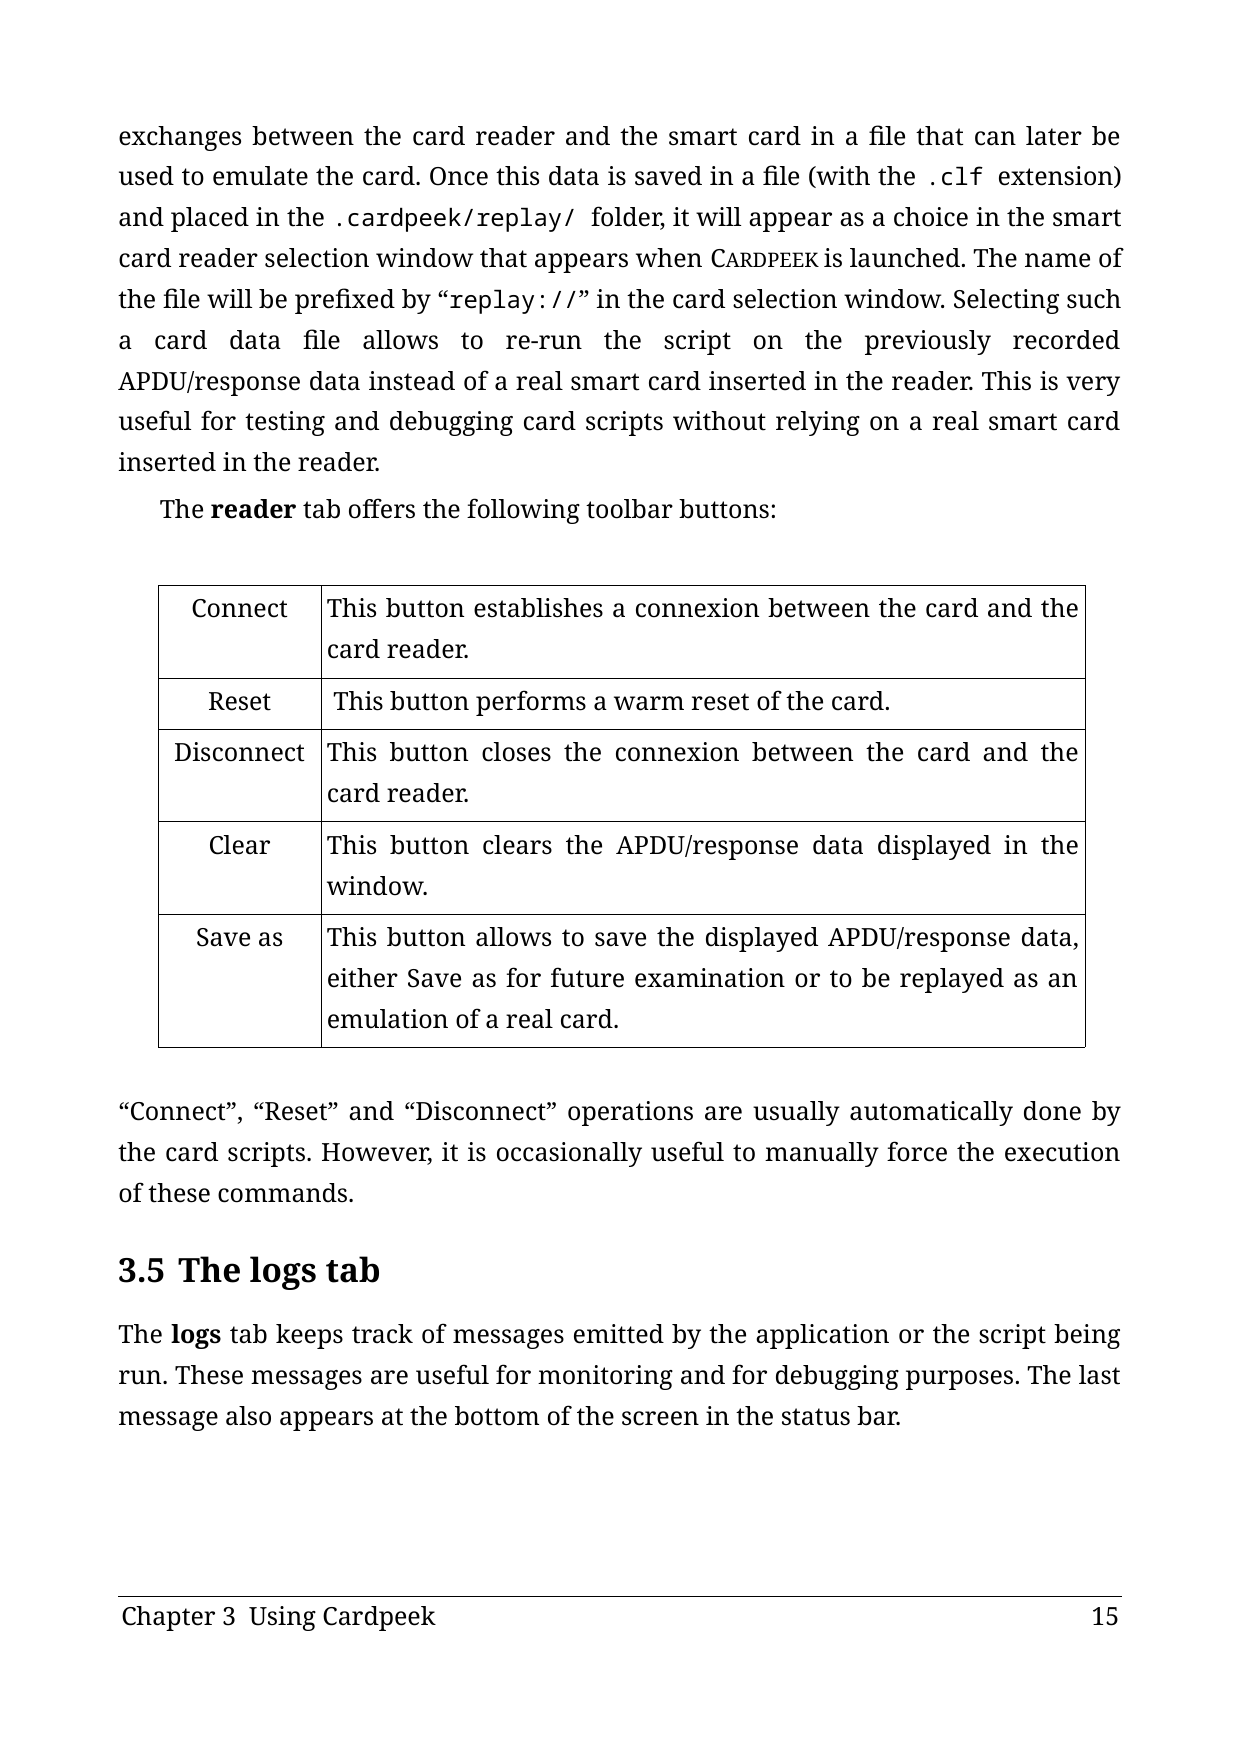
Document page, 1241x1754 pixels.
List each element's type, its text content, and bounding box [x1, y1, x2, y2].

table_header Connect [159, 586, 321, 677]
table_cell This button clears the APDU/response data displayed in the window. [322, 822, 1085, 914]
table_cell This button allows to save the displayed APDU/response data, either Save as for future examination or to be replayed as an emulation of a real card. [322, 915, 1085, 1047]
table_cell Reset [159, 679, 321, 729]
table_cell Save as [159, 915, 321, 1047]
subtitle The logs tab [118, 1247, 1122, 1293]
table_header This button establishes a connexion between the card and the card reader. [322, 586, 1085, 677]
text exchanges between the card reader and the smart card in a file that can later be used to emulate the card. Once this data is saved in a file (with the .clf extension) and placed in the .cardpeek/replay/ folder, it will appear as a choice in the smart card reader selection window that appears when Cardpeek is launched. The name of the file will be prefixed by “replay://” in the card selection window. Selecting such a card data file allows to re-run the script on the previously recorded APDU/response data instead of a real smart card inserted in the reader. This is very useful for testing and debugging card scripts without relying on a real smart card inserted in the reader. [118, 118, 1122, 479]
table_cell This button performs a warm reset of the card. [322, 679, 1085, 729]
text The logs tab keeps track of messages emitted by the application or the script being run. These messages are useful for monitoring and for debugging purposes. The last message also appears at the bottom of the screen in the status bar. [118, 1317, 1122, 1432]
text “Connect”, “Reset” and “Disconnect” operations are usually automatically done by the card scripts. However, it is occasionally useful to manually force the execution of these commands. [118, 1094, 1122, 1210]
table_cell Clear [159, 822, 321, 914]
table_cell Disconnect [159, 730, 321, 821]
text The reader tab offers the following toolbar buttons: [118, 492, 1122, 526]
table_cell This button closes the connexion between the card and the card reader. [322, 730, 1085, 821]
